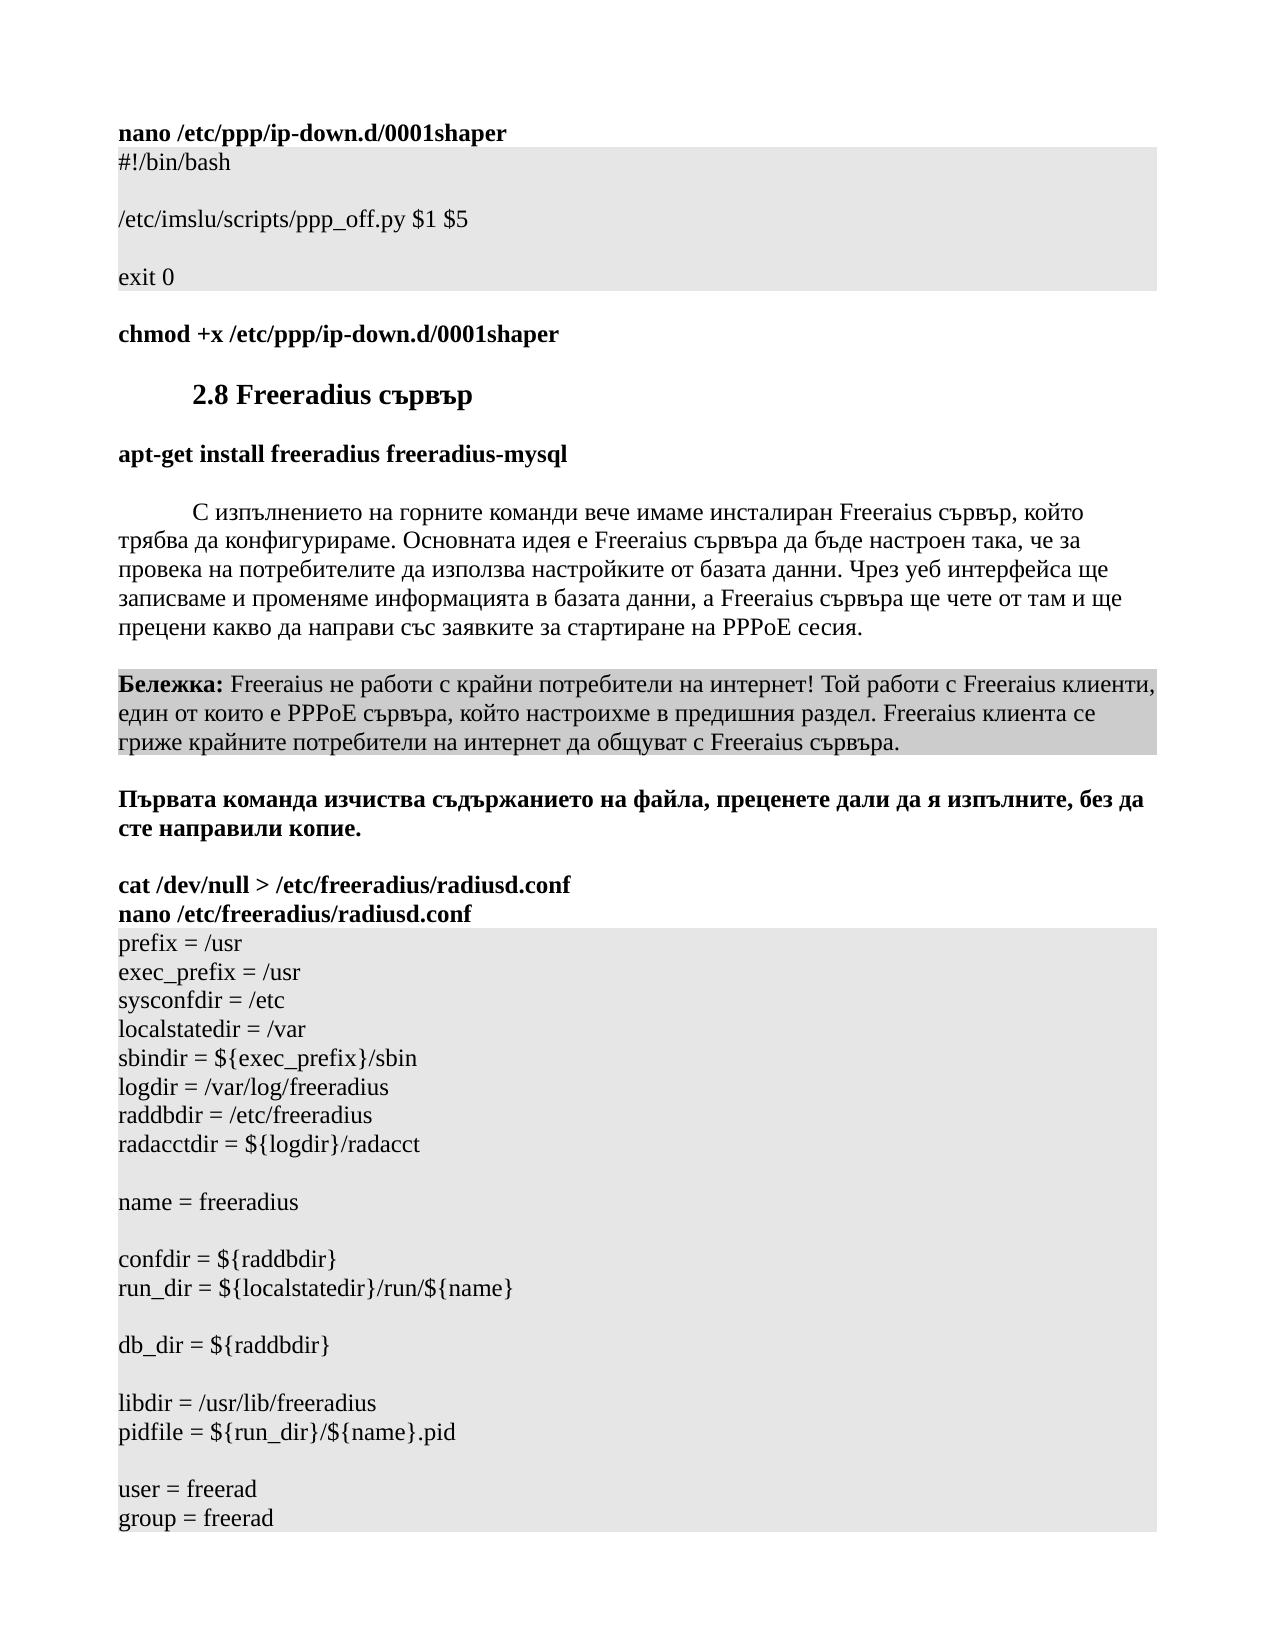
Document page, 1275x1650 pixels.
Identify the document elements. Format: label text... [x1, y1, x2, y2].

text chmod +x /etc/ppp/ip-down.d/0001shaper [118, 319, 1157, 348]
text apt-get install freeradius freeradius-mysql [118, 439, 1157, 468]
text /etc/imslu/scripts/ppp_off.py $1 $5 [118, 204, 1157, 233]
text prefix = /usr [118, 928, 1157, 957]
text С изпълнението на горните команди вече имаме инсталиран Freeraius сървър, който трябва да конфигурираме. Основната идея е Freeraius сървъра да бъде настроен така, че за провека на потребителите да използва настройките от базата данни. Чрез уеб интерфейса ще записваме и променяме информацията в базата данни, а Freeraius сървъра ще чете от там и ще прецени какво да направи със заявките за стартиране на PPPoE сесия. [118, 497, 1157, 640]
text sbindir = ${exec_prefix}/sbin [118, 1043, 1157, 1072]
text Първата команда изчиства съдържанието на файла, преценете дали да я изпълните, без да сте направили копие. [118, 784, 1157, 842]
text 2.8 Freeradius сървър [118, 377, 1157, 410]
text logdir = /var/log/freeradius [118, 1072, 1157, 1100]
text cat /dev/null > /etc/freeradius/radiusd.conf [118, 870, 1157, 899]
text localstatedir = /var [118, 1014, 1157, 1043]
text user = freerad [118, 1474, 1157, 1503]
text pidfile = ${run_dir}/${name}.pid [118, 1417, 1157, 1445]
text #!/bin/bash [118, 147, 1157, 176]
text confdir = ${raddbdir} [118, 1244, 1157, 1273]
text raddbdir = /etc/freeradius [118, 1100, 1157, 1129]
text db_dir = ${raddbdir} [118, 1330, 1157, 1359]
text nano /etc/freeradius/radiusd.conf [118, 899, 1157, 928]
text sysconfdir = /etc [118, 985, 1157, 1014]
text name = freeradius [118, 1187, 1157, 1215]
text run_dir = ${localstatedir}/run/${name} [118, 1273, 1157, 1302]
text libdir = /usr/lib/freeradius [118, 1388, 1157, 1417]
text group = freerad [118, 1503, 1157, 1532]
text nano /etc/ppp/ip-down.d/0001shaper [118, 118, 1157, 147]
text radacctdir = ${logdir}/radacct [118, 1129, 1157, 1158]
text exit 0 [118, 262, 1157, 291]
text Бележка: Freeraius не работи с крайни потребители на интернет! Той работи с Freeraius клиенти, един от които е PPPoE сървъра, който настроихме в предишния раздел. Freeraius клиента се гриже крайните потребители на интернет да общуват с Freeraius сървъра. [118, 669, 1157, 755]
text exec_prefix = /usr [118, 957, 1157, 985]
